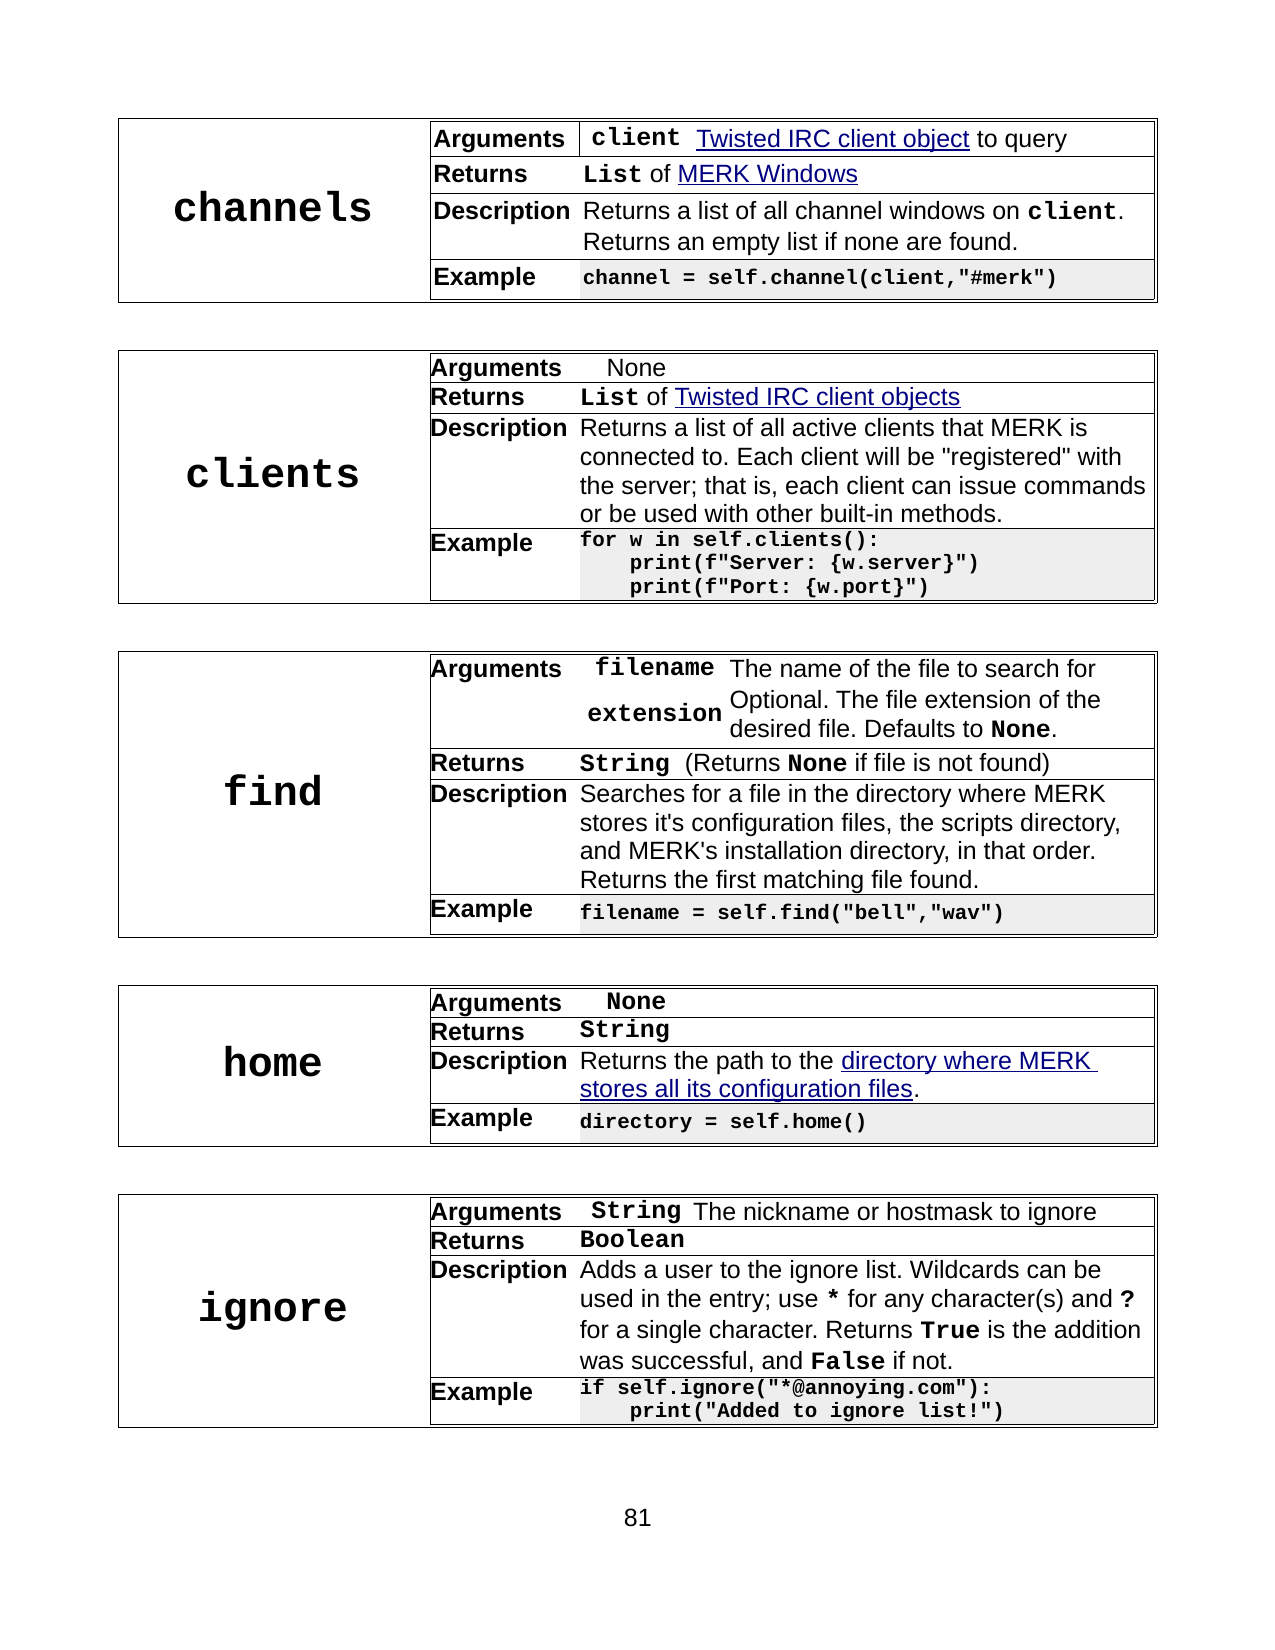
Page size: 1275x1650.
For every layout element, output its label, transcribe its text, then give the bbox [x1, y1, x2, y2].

table_header Twisted IRC client object to query [693, 122, 1154, 156]
table_cell Returns a list of all channel windows on client. Returns an empty list if none are found. [580, 194, 1154, 259]
table_header channels [119, 119, 427, 302]
table_cell extension [580, 683, 729, 748]
table_header [427, 986, 1157, 1146]
table_cell Description [431, 194, 579, 259]
table_cell Example [431, 1378, 579, 1424]
table_cell Returns [431, 1227, 579, 1255]
table_header find [119, 652, 427, 937]
table_cell String [580, 1018, 1154, 1046]
table_cell Example [431, 529, 579, 600]
table_cell Returns a list of all active clients that MERK is connected to. Each client will be "registered" with the server; that is, each client can issue commands or be used with other built-in methods. [580, 414, 1154, 528]
table_cell Description [431, 1047, 579, 1103]
table_header Arguments [431, 989, 579, 1017]
table_header [427, 351, 1157, 603]
table_cell [431, 683, 579, 748]
table_cell String (Returns None if file is not found) [580, 749, 1154, 779]
table_header [427, 119, 1157, 302]
table_header String [580, 1198, 693, 1226]
table_header home [119, 986, 427, 1146]
table_cell Returns [431, 749, 579, 779]
table_header Arguments [431, 655, 579, 683]
table_cell Returns [431, 1018, 579, 1046]
table_cell Boolean [580, 1227, 1154, 1255]
table_header filename [580, 655, 729, 683]
table_cell filename = self.find("bell","wav") [580, 895, 1154, 934]
table_header clients [119, 351, 427, 603]
table_header The name of the file to search for [729, 655, 1154, 683]
table_cell Description [431, 780, 579, 894]
table_cell directory = self.home() [580, 1104, 1154, 1143]
table_cell Example [431, 260, 579, 299]
table_header [427, 652, 1157, 937]
table_header [693, 989, 1154, 1017]
table_header [427, 1195, 1157, 1427]
table_header The nickname or hostmask to ignore [693, 1198, 1154, 1226]
table_header ignore [119, 1195, 427, 1427]
table_cell Returns [431, 383, 579, 413]
table_cell Adds a user to the ignore list. Wildcards can be used in the entry; use * for any character(s) and ? for a single character. Returns True is the addition was successful, and False if not. [580, 1256, 1154, 1377]
table_header Arguments [431, 122, 579, 156]
table_header client [580, 122, 693, 156]
table_cell channel = self.channel(client,"#merk") [580, 260, 1154, 299]
table_header Arguments [431, 1198, 579, 1226]
table_header [693, 354, 1154, 382]
table_cell Example [431, 1104, 579, 1143]
table_cell Description [431, 1256, 579, 1377]
table_cell Example [431, 895, 579, 934]
table_cell Description [431, 414, 579, 528]
table_cell Returns [431, 157, 579, 193]
table_cell Optional. The file extension of the desired file. Defaults to None. [729, 683, 1154, 748]
table_cell List of MERK Windows [580, 157, 1154, 193]
table_header None [580, 354, 693, 382]
table_cell Searches for a file in the directory where MERK stores it's configuration files, the scripts directory, and MERK's installation directory, in that order. Returns the first matching file found. [580, 780, 1154, 894]
table_cell Returns the path to the directory where MERK stores all its configuration files. [580, 1047, 1154, 1103]
table_header Arguments [431, 354, 579, 382]
table_cell for w in self.clients(): print(f"Server: {w.server}") print(f"Port: {w.port}") [580, 529, 1154, 600]
table_cell if self.ignore("*@annoying.com"): print("Added to ignore list!") [580, 1378, 1154, 1424]
table_cell List of Twisted IRC client objects [580, 383, 1154, 413]
table_header None [580, 989, 693, 1017]
